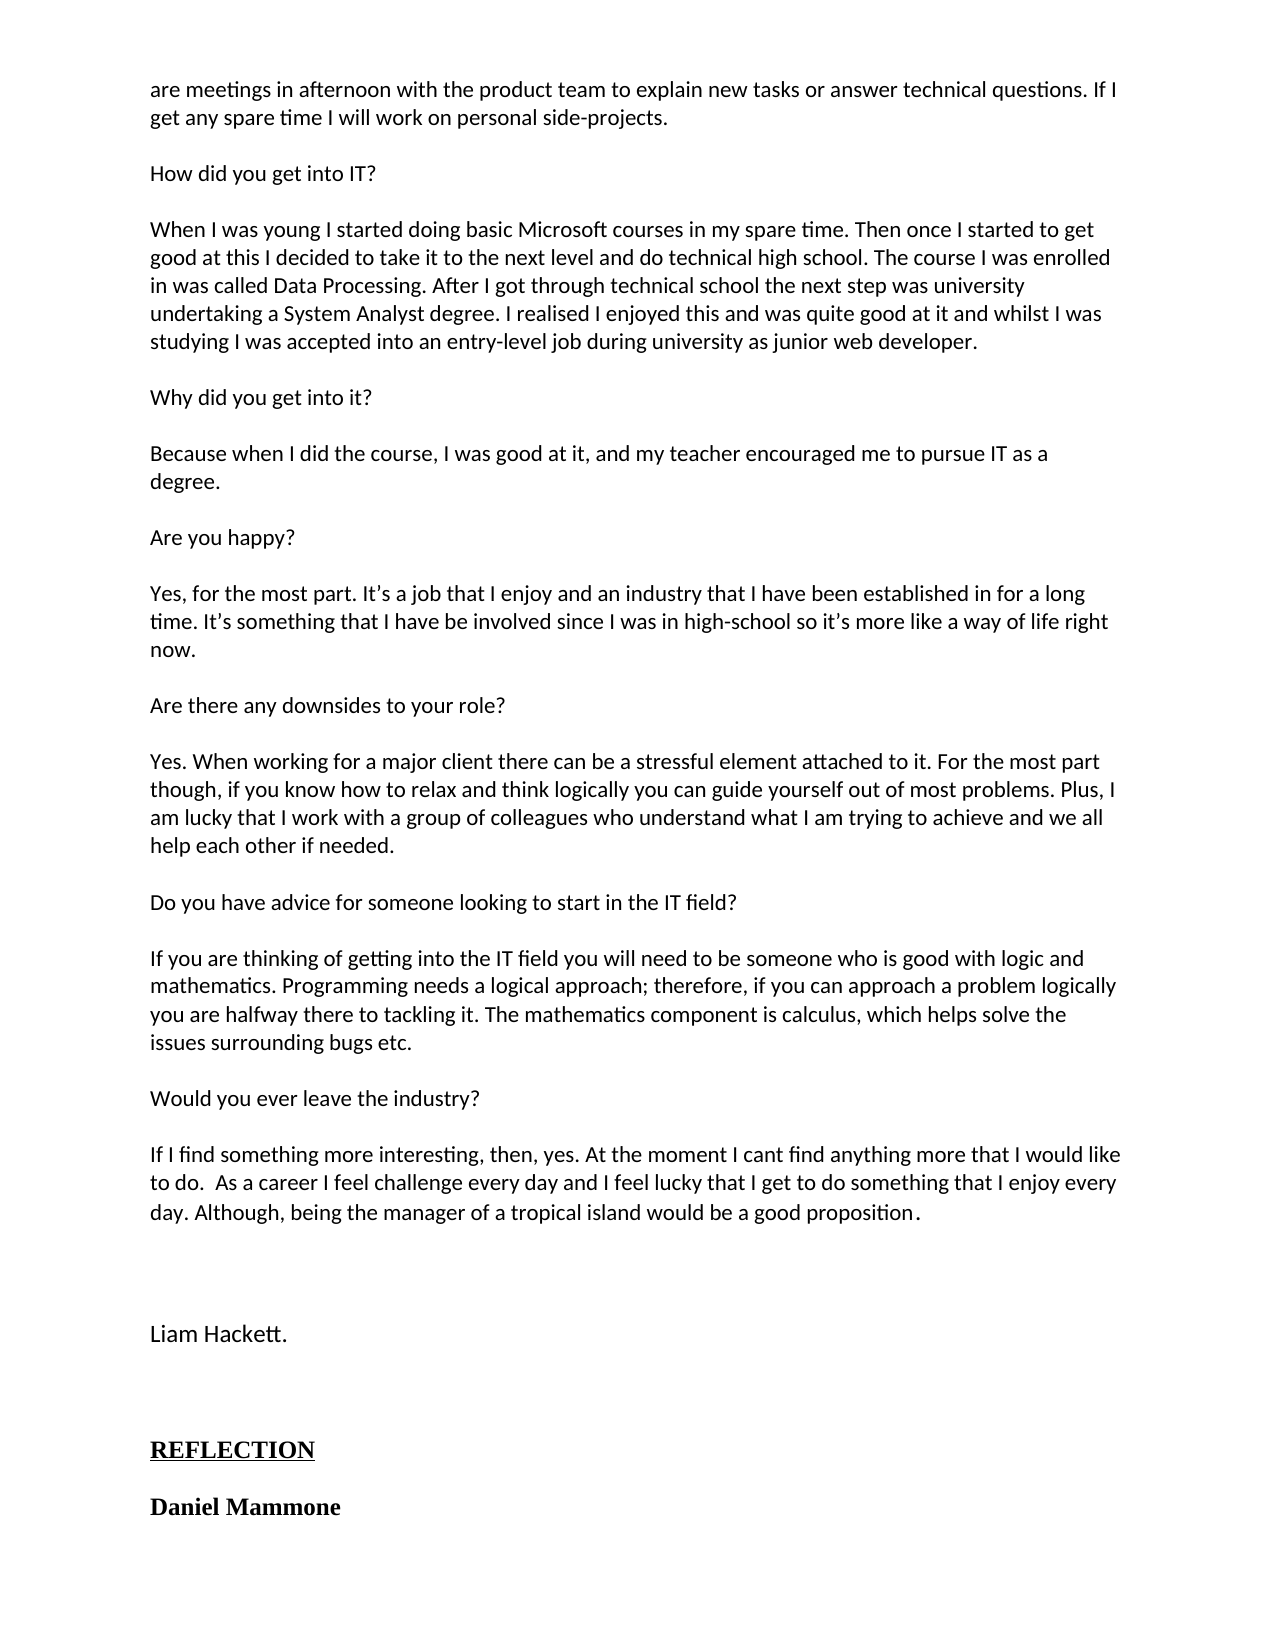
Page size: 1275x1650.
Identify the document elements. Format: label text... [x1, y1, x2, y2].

text REFLECTION [150, 1435, 1125, 1463]
text Daniel Mammone [150, 1492, 1125, 1521]
text Would you ever leave the industry? [150, 1084, 1125, 1140]
text Liam Hackett. [150, 1318, 1125, 1348]
text When I was young I started doing basic Microsoft courses in my spare time. Then once I started to get good at this I decided to take it to the next level and do technical high school. The course I was enrolled in was called Data Processing. After I got through technical school the next step was university undertaking a System Analyst degree. I realised I enjoyed this and was quite good at it and whilst I was studying I was accepted into an entry-level job during university as junior web developer. [150, 215, 1125, 355]
text How did you get into IT? [150, 131, 1125, 187]
text Do you have advice for someone looking to start in the IT field? [150, 888, 1125, 916]
text are meetings in afternoon with the product team to explain new tasks or answer technical questions. If I get any spare time I will work on personal side-projects. [150, 75, 1125, 131]
text If you are thinking of getting into the IT field you will need to be someone who is good with logic and mathematics. Programming needs a logical approach; therefore, if you can approach a problem logically you are halfway there to tackling it. The mathematics component is calculus, which helps solve the issues surrounding bugs etc. [150, 944, 1125, 1056]
text Because when I did the course, I was good at it, and my teacher encouraged me to pursue IT as a degree. [150, 439, 1125, 495]
text Are you happy? Yes, for the most part. It’s a job that I enjoy and an industry that I have been established in for a long time. It’s something that I have be involved since I was in high-school so it’s more like a way of life right now. Are there any downsides to your role? Yes. When working for a major client there can be a stressful element attached to it. For the most part though, if you know how to relax and think logically you can guide yourself out of most problems. Plus, I am lucky that I work with a group of colleagues who understand what I am trying to achieve and we all help each other if needed. [150, 523, 1125, 859]
text Why did you get into it? [150, 383, 1125, 411]
text If I find something more interesting, then, yes. At the moment I cant find anything more that I would like to do. As a career I feel challenge every day and I feel lucky that I get to do something that I enjoy every day. Although, being the manager of a tropical island would be a good proposition. [150, 1140, 1125, 1226]
